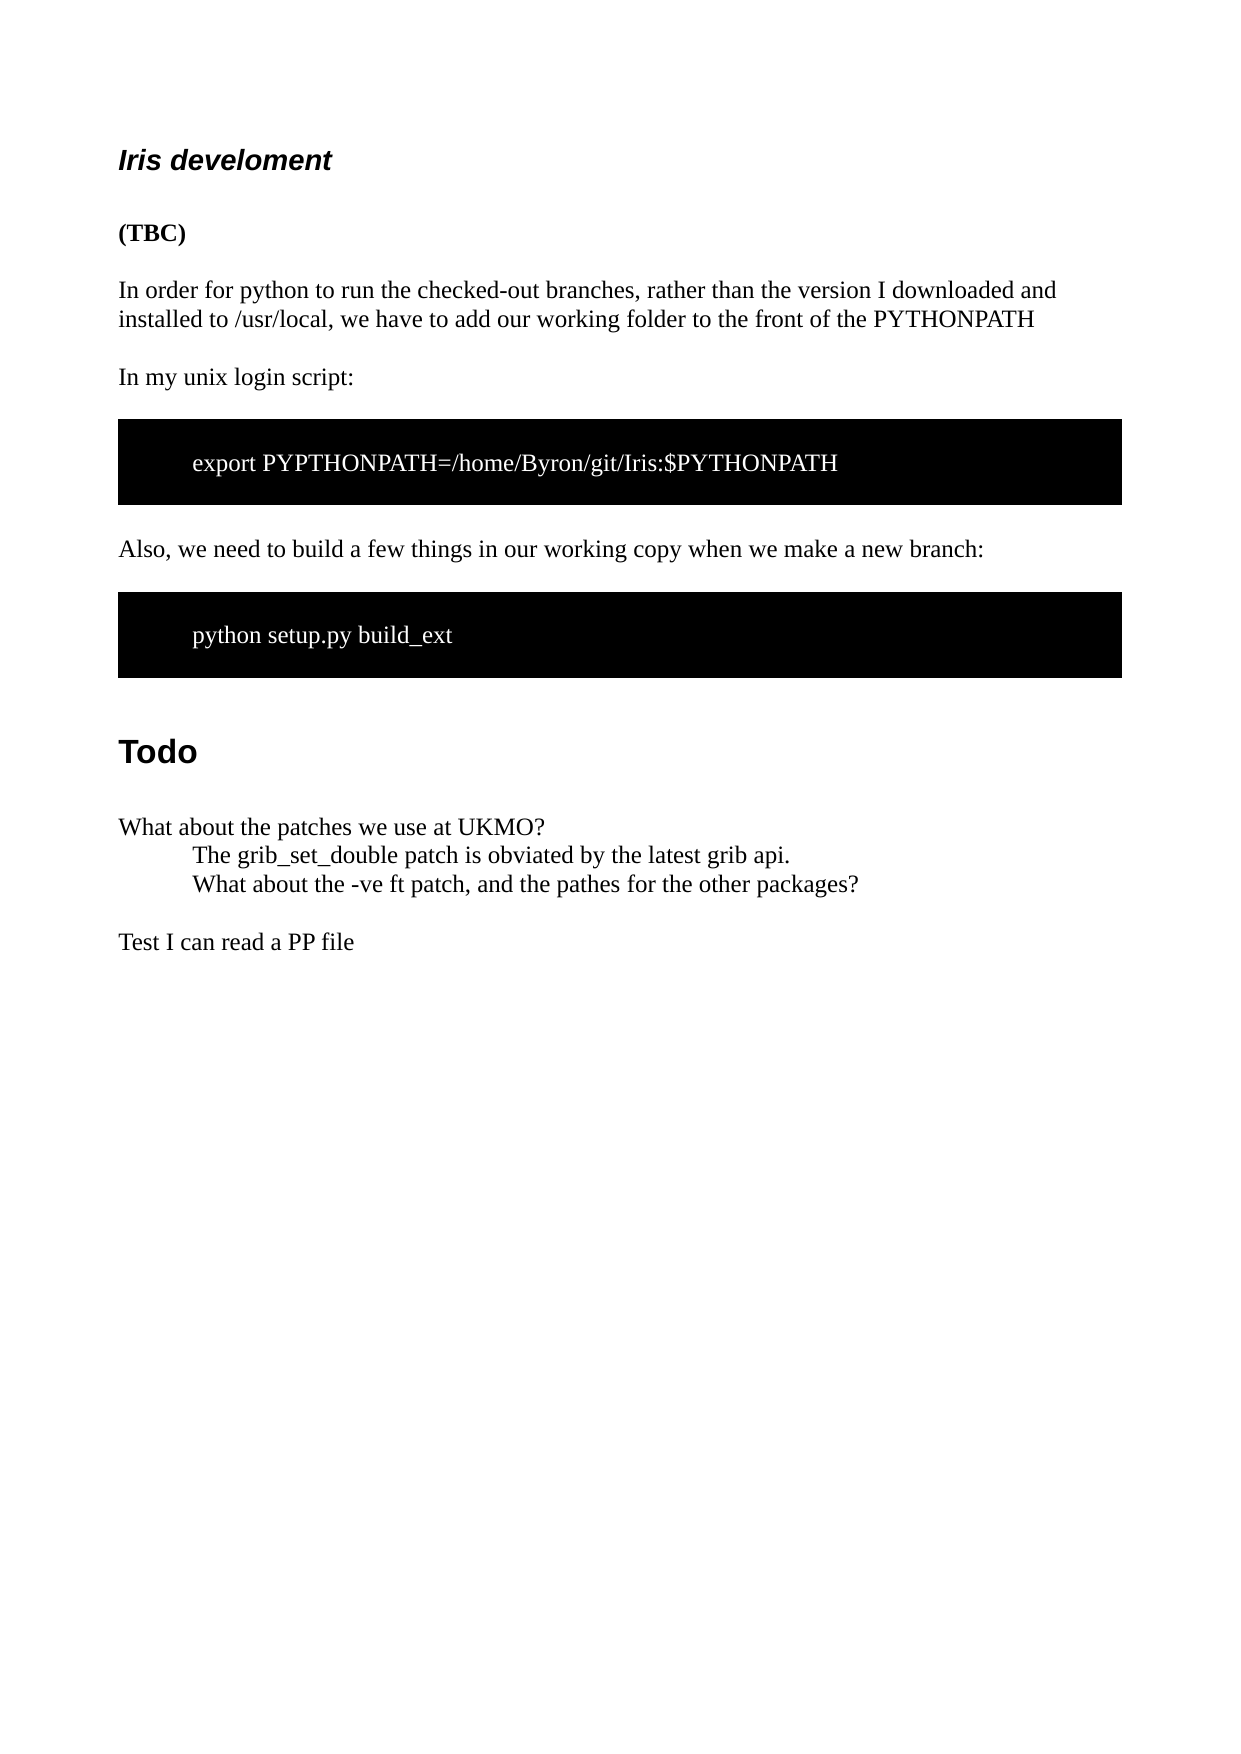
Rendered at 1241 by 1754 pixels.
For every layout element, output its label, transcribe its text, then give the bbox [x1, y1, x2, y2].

text Test I can read a PP file [118, 927, 1122, 955]
text Also, we need to build a few things in our working copy when we make a new branch: [118, 534, 1122, 563]
text What about the patches we use at UKMO? [118, 812, 1122, 840]
subtitle Iris develoment [118, 143, 1122, 177]
subtitle Todo [118, 732, 1122, 770]
text In my unix login script: [118, 362, 1122, 390]
text export PYPTHONPATH=/home/Byron/git/Iris:$PYTHONPATH [118, 448, 1122, 477]
text python setup.py build_ext [118, 620, 1122, 649]
text In order for python to run the checked-out branches, rather than the version I downloaded and installed to /usr/local, we have to add our working folder to the front of the PYTHONPATH [118, 275, 1122, 333]
text (TBC) [118, 218, 1122, 247]
text What about the -ve ft patch, and the pathes for the other packages? [118, 869, 1122, 898]
text The grib_set_double patch is obviated by the latest grib api. [118, 840, 1122, 869]
